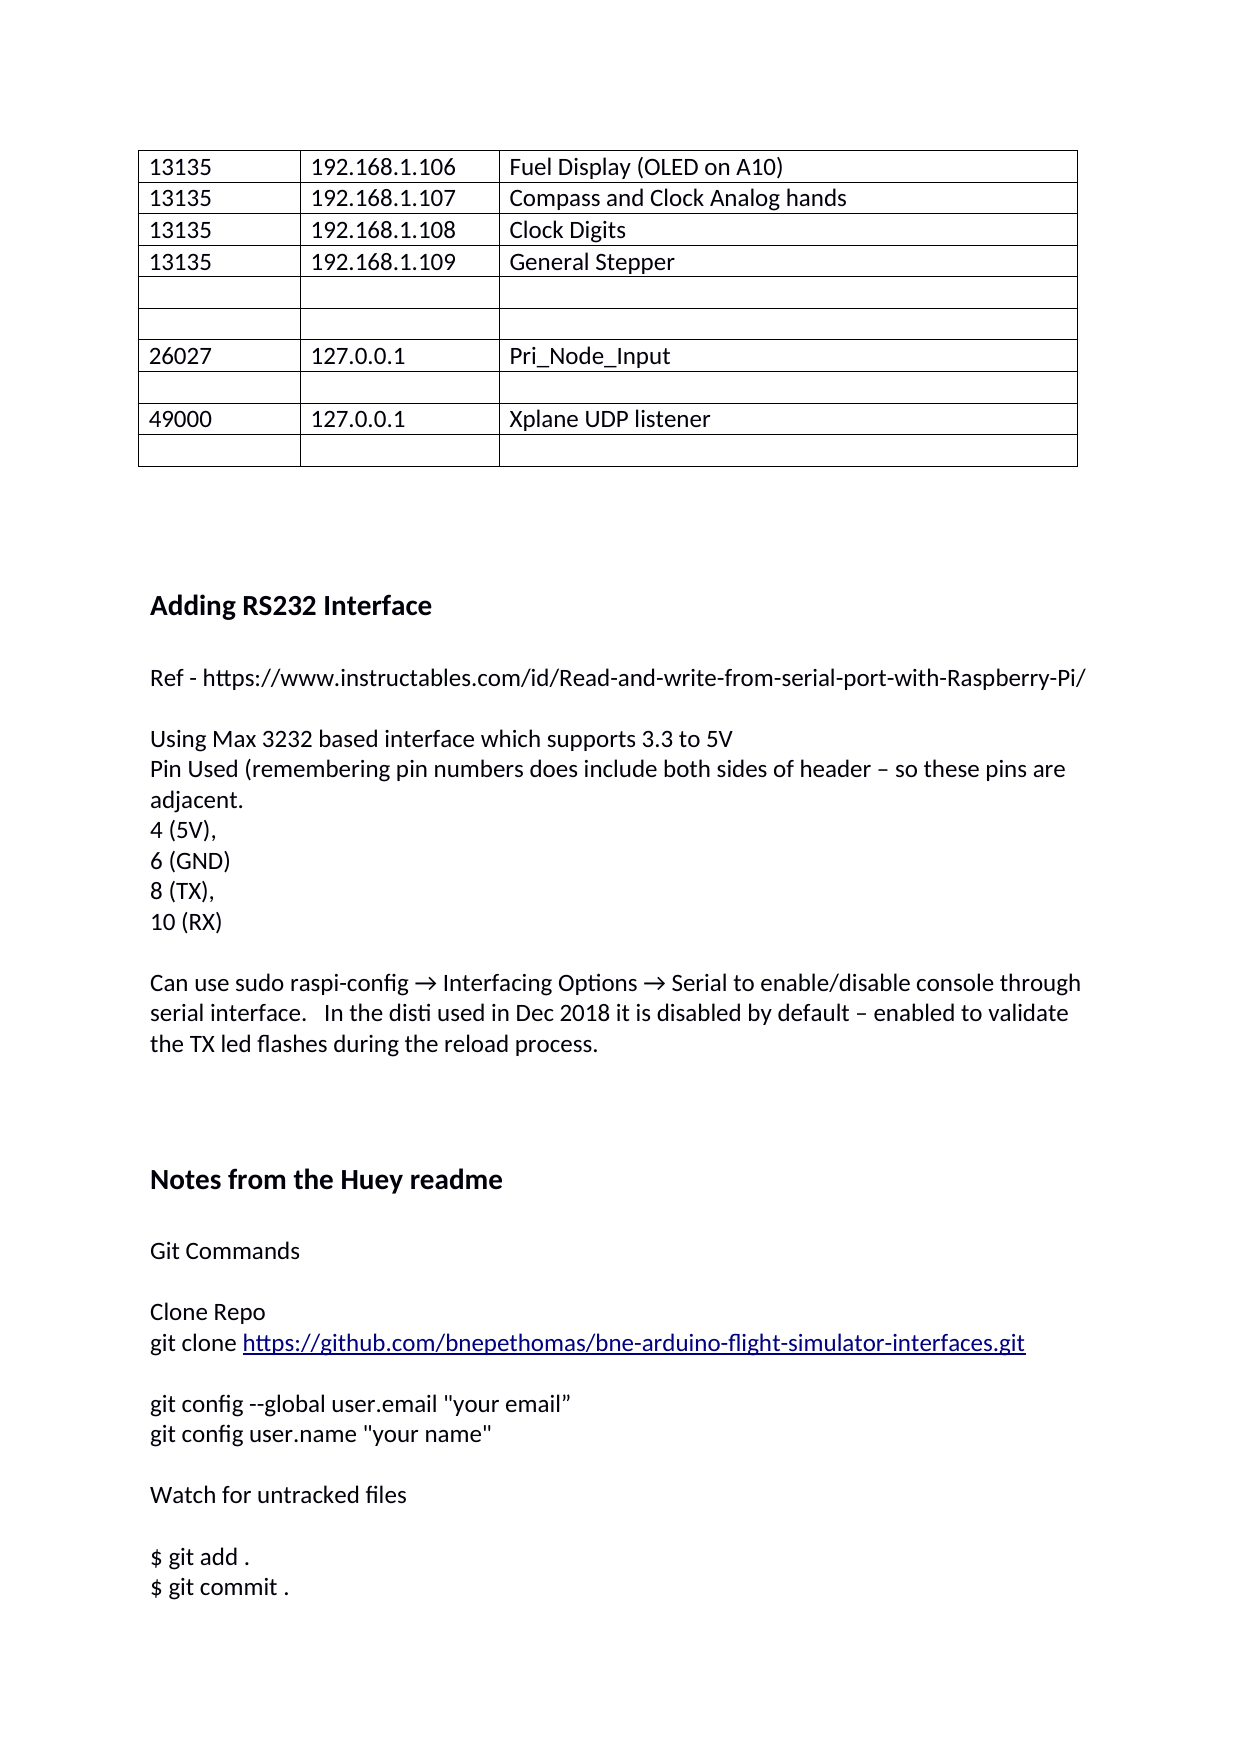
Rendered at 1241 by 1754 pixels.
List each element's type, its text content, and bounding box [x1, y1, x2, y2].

table_cell 192.168.1.107 [301, 183, 499, 213]
text git config user.name "your name" [150, 1418, 1090, 1449]
table_cell [500, 277, 1077, 308]
text Pin Used (remembering pin numbers does include both sides of header – so these pins are adjacent. [150, 753, 1090, 814]
text Using Max 3232 based interface which supports 3.3 to 5V [150, 723, 1090, 753]
text 6 (GND) [150, 845, 1090, 876]
text Watch for untracked files [150, 1479, 1090, 1510]
table_cell Pri_Node_Input [500, 340, 1077, 371]
table_cell 49000 [139, 404, 300, 434]
table_cell 192.168.1.106 [301, 151, 499, 182]
subtitle Notes from the Huey readme [150, 1161, 1090, 1197]
table_cell General Stepper [500, 246, 1077, 276]
text git clone https://github.com/bnepethomas/bne-arduino-flight-simulator-interfaces.git [150, 1327, 1090, 1357]
text 8 (TX), [150, 876, 1090, 906]
table_cell 13135 [139, 151, 300, 182]
table_cell [139, 309, 300, 339]
text git config --global user.email "your email” [150, 1388, 1090, 1418]
text $ git commit . [150, 1571, 1090, 1602]
text Clone Repo [150, 1296, 1090, 1327]
text Ref - https://www.instructables.com/id/Read-and-write-from-serial-port-with-Raspberry-Pi/ [150, 662, 1090, 692]
table_cell [301, 372, 499, 402]
table_cell 192.168.1.109 [301, 246, 499, 276]
text Git Commands [150, 1235, 1090, 1266]
table_cell [500, 309, 1077, 339]
table_cell Clock Digits [500, 214, 1077, 245]
table_cell 13135 [139, 214, 300, 245]
table_cell [500, 372, 1077, 402]
text 4 (5V), [150, 814, 1090, 845]
table_cell Fuel Display (OLED on A10) [500, 151, 1077, 182]
table_cell Compass and Clock Analog hands [500, 183, 1077, 213]
text $ git add . [150, 1541, 1090, 1571]
table_cell 127.0.0.1 [301, 340, 499, 371]
table_cell [301, 435, 499, 466]
text Can use sudo raspi-config → Interfacing Options → Serial to enable/disable console through serial interface. In the disti used in Dec 2018 it is disabled by default – enabled to validate the TX led flashes during the reload process. [150, 967, 1090, 1059]
text 10 (RX) [150, 906, 1090, 937]
table_cell Xplane UDP listener [500, 404, 1077, 434]
table_cell [139, 277, 300, 308]
table_cell 13135 [139, 183, 300, 213]
table_cell [139, 435, 300, 466]
table_cell 127.0.0.1 [301, 404, 499, 434]
table_cell [301, 277, 499, 308]
table_cell [500, 435, 1077, 466]
table_cell [301, 309, 499, 339]
table_cell [139, 372, 300, 402]
table_cell 26027 [139, 340, 300, 371]
table_cell 13135 [139, 246, 300, 276]
table_cell 192.168.1.108 [301, 214, 499, 245]
subtitle Adding RS232 Interface [150, 587, 1090, 623]
